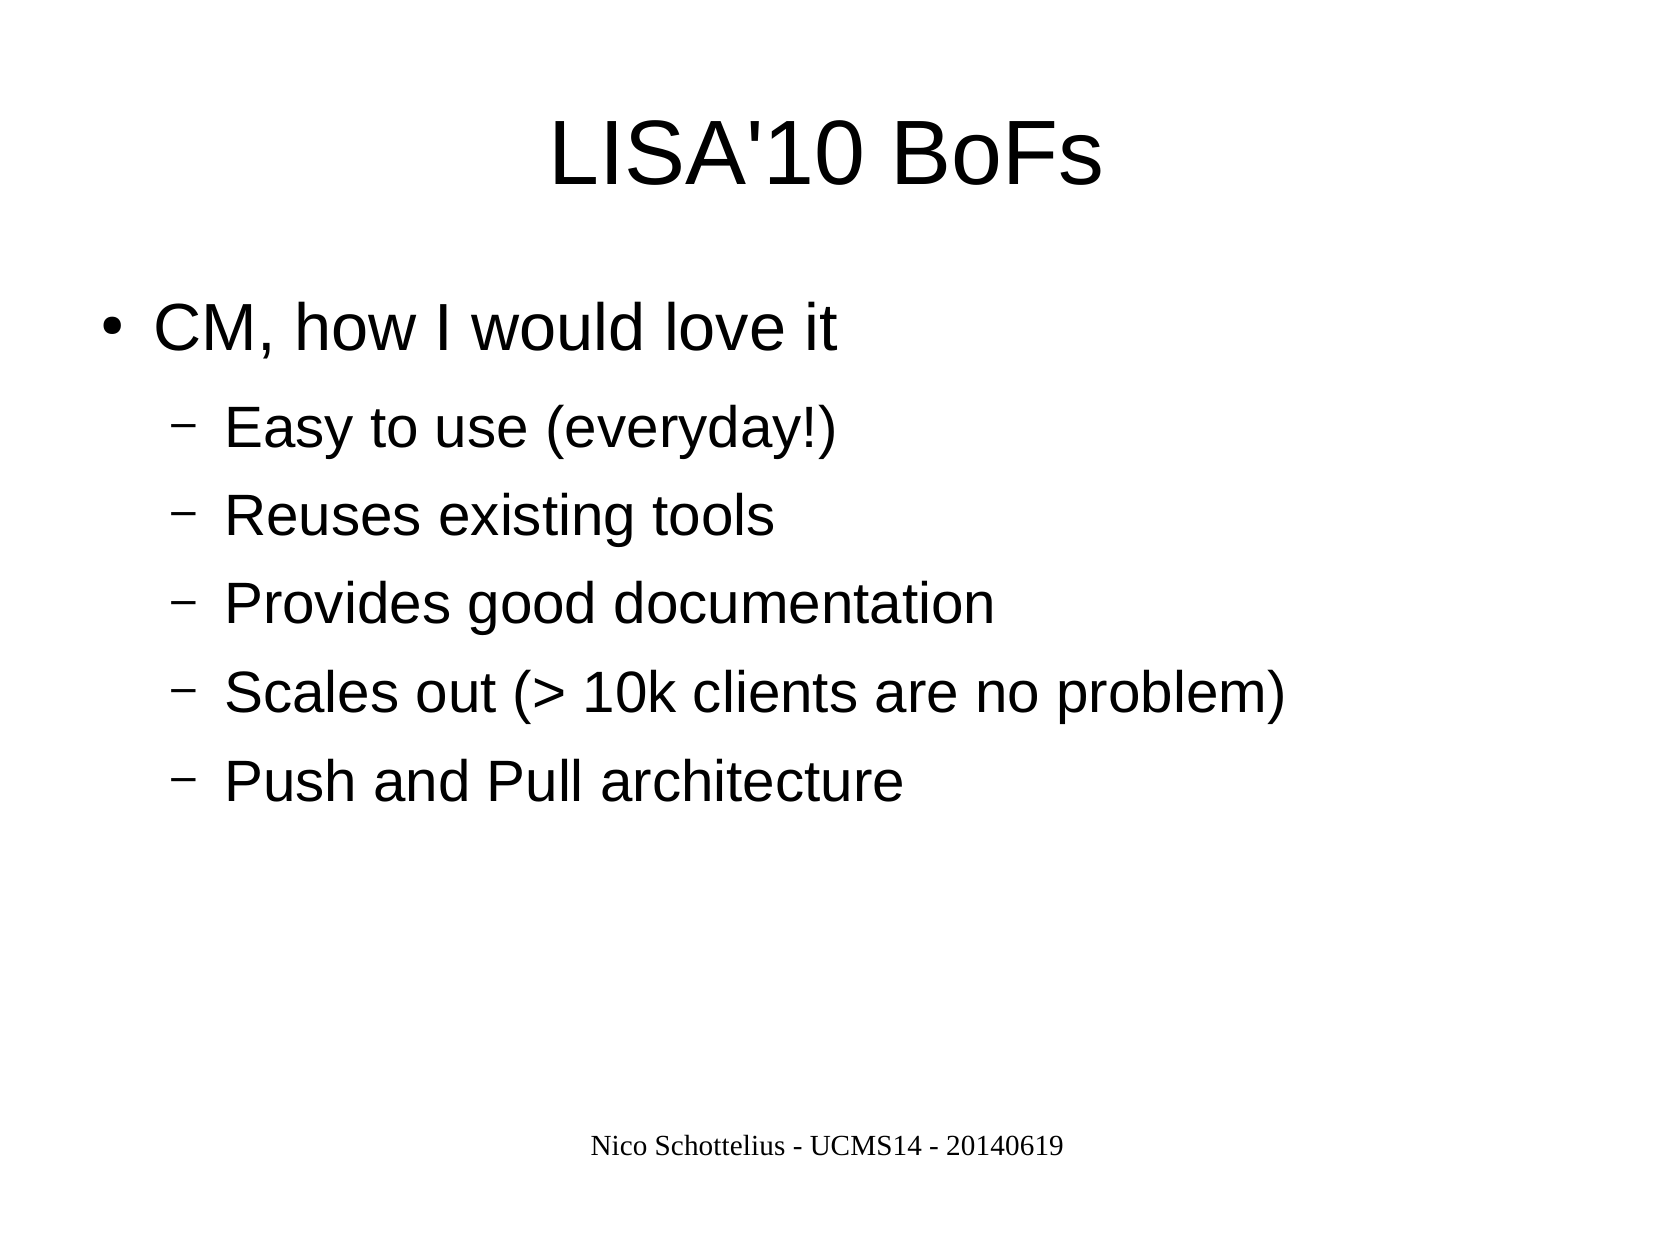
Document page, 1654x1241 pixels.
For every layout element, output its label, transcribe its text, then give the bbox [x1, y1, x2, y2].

title LISA'10 BoFs [82, 49, 1571, 257]
list CM, how I would love it Easy to use (everyday!) Reuses existing tools Provides good documentation Scales out (> 10k clients are no problem) Push and Pull architecture [82, 290, 1538, 1010]
